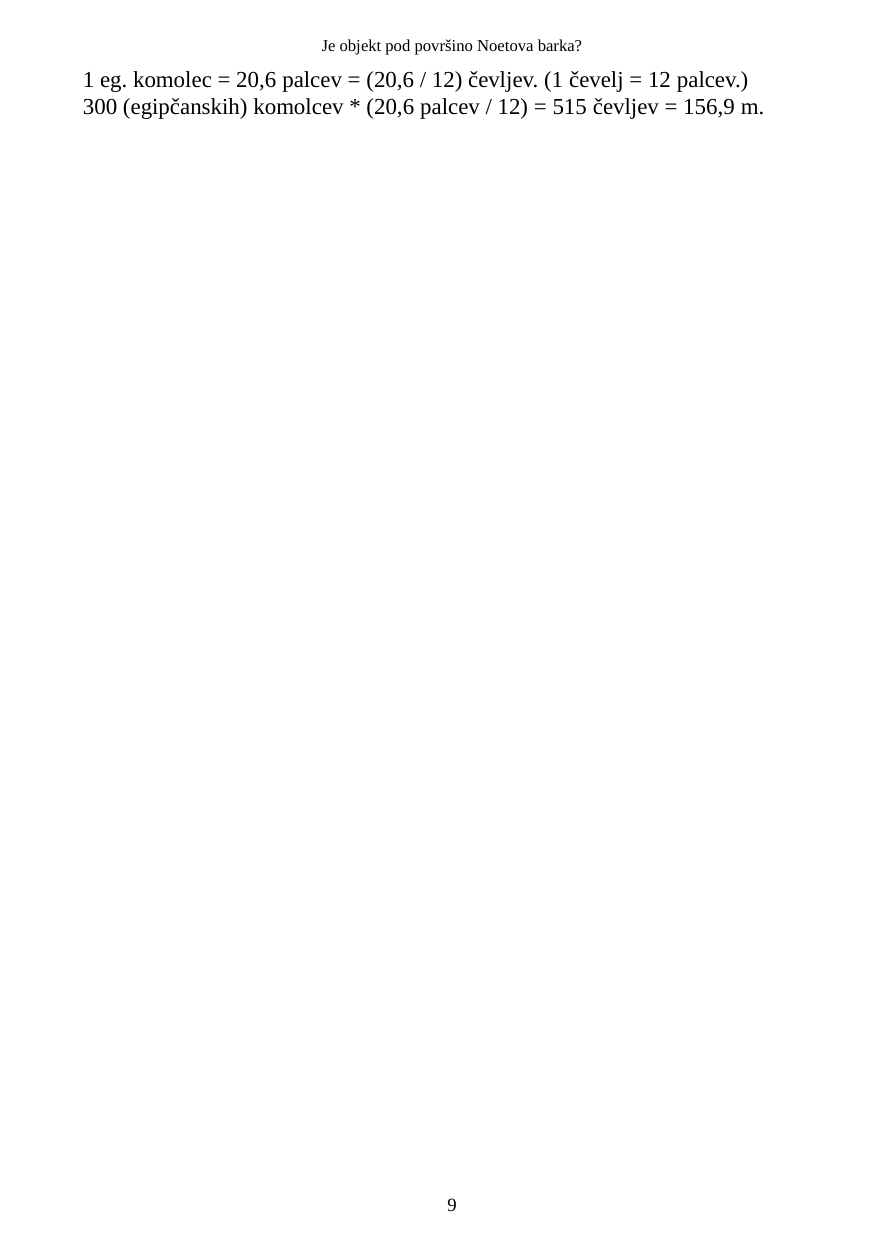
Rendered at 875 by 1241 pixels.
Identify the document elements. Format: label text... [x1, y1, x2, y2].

text 1 eg. komolec = 20,6 palcev = (20,6 / 12) čevljev. (1 čevelj = 12 palcev.) [65, 66, 839, 93]
text 300 (egipčanskih) komolcev * (20,6 palcev / 12) = 515 čevljev = 156,9 m. [65, 93, 839, 119]
